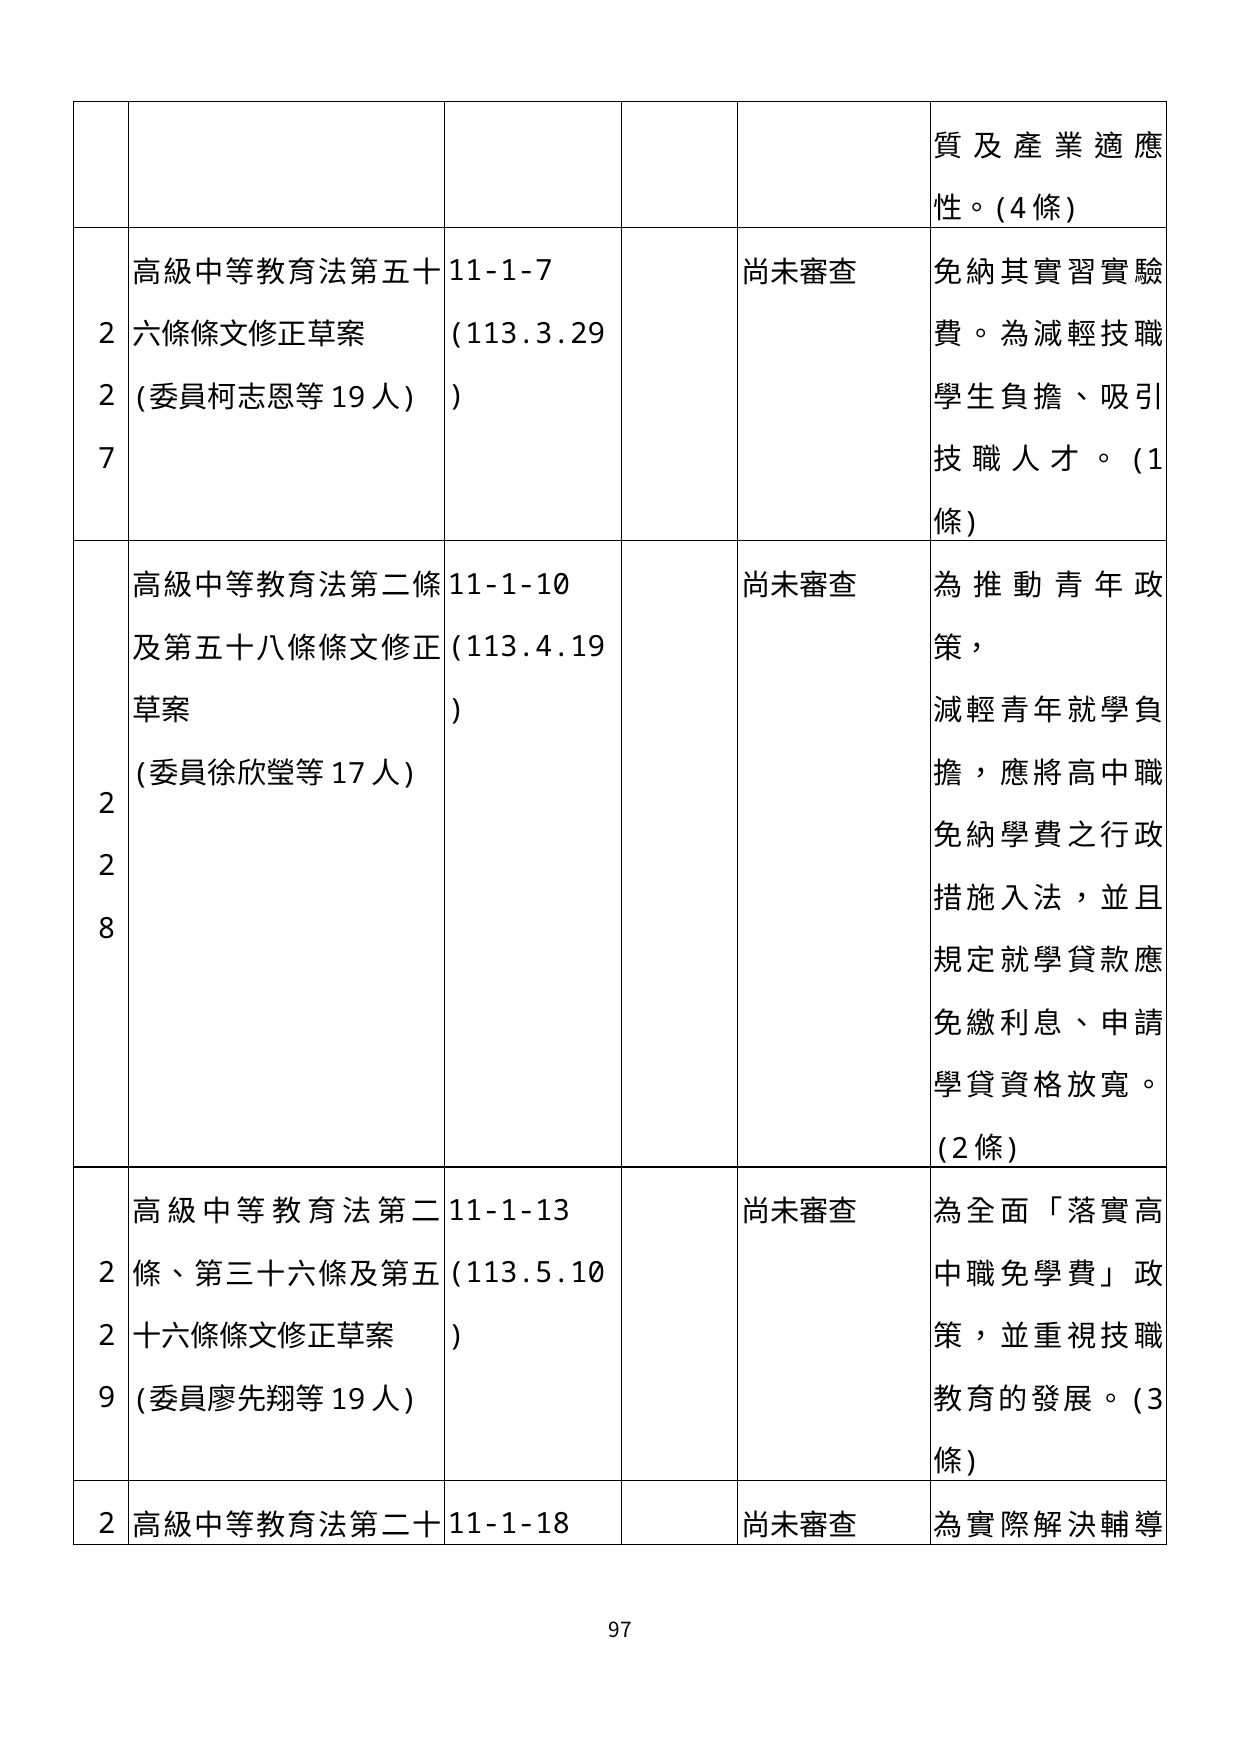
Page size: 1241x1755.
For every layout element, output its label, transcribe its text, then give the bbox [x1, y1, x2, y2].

table_cell 尚未審查 [738, 228, 930, 540]
table_cell 高級中等教育法第二十 [129, 1481, 444, 1543]
table_cell 為推動青年政策， 減輕青年就學負擔，應將高中職免納學費之行政措施入法，並且規定就學貸款應免繳利息、申請學貸資格放寬。(2條) [931, 541, 1166, 1166]
table_cell [129, 102, 444, 227]
table_cell 高級中等教育法第二條及第五十八條條文修正草案 (委員徐欣瑩等17人) [129, 541, 444, 1166]
table_cell [622, 1168, 737, 1480]
table_cell [738, 102, 930, 227]
table_cell [445, 102, 621, 227]
table_cell [622, 1481, 737, 1543]
table_cell [74, 102, 128, 227]
table_cell [74, 541, 128, 1166]
table_cell 尚未審查 [738, 1168, 930, 1480]
table_cell [622, 541, 737, 1166]
table_cell [622, 228, 737, 540]
table_cell [74, 1168, 128, 1480]
table_cell [74, 228, 128, 540]
table_cell 免納其實習實驗費。為減輕技職學生負擔、吸引技職人才。(1條) [931, 228, 1166, 540]
table_cell [622, 102, 737, 227]
table_cell 尚未審查 [738, 1481, 930, 1543]
table_cell 11-1-7 (113.3.29) [445, 228, 621, 540]
table_cell 質及產業適應性。(4條) [931, 102, 1166, 227]
table_cell 高級中等教育法第二條、第三十六條及第五十六條條文修正草案 (委員廖先翔等19人) [129, 1168, 444, 1480]
table_cell [74, 1481, 128, 1543]
table_cell 高級中等教育法第五十六條條文修正草案 (委員柯志恩等19人) [129, 228, 444, 540]
table_cell 11-1-18 [445, 1481, 621, 1543]
table_cell 為全面「落實高中職免學費」政策，並重視技職教育的發展。(3條) [931, 1168, 1166, 1480]
table_cell 11-1-13 (113.5.10) [445, 1168, 621, 1480]
table_cell 為實際解決輔導 [931, 1481, 1166, 1543]
table_cell 尚未審查 [738, 541, 930, 1166]
table_cell 11-1-10 (113.4.19) [445, 541, 621, 1166]
